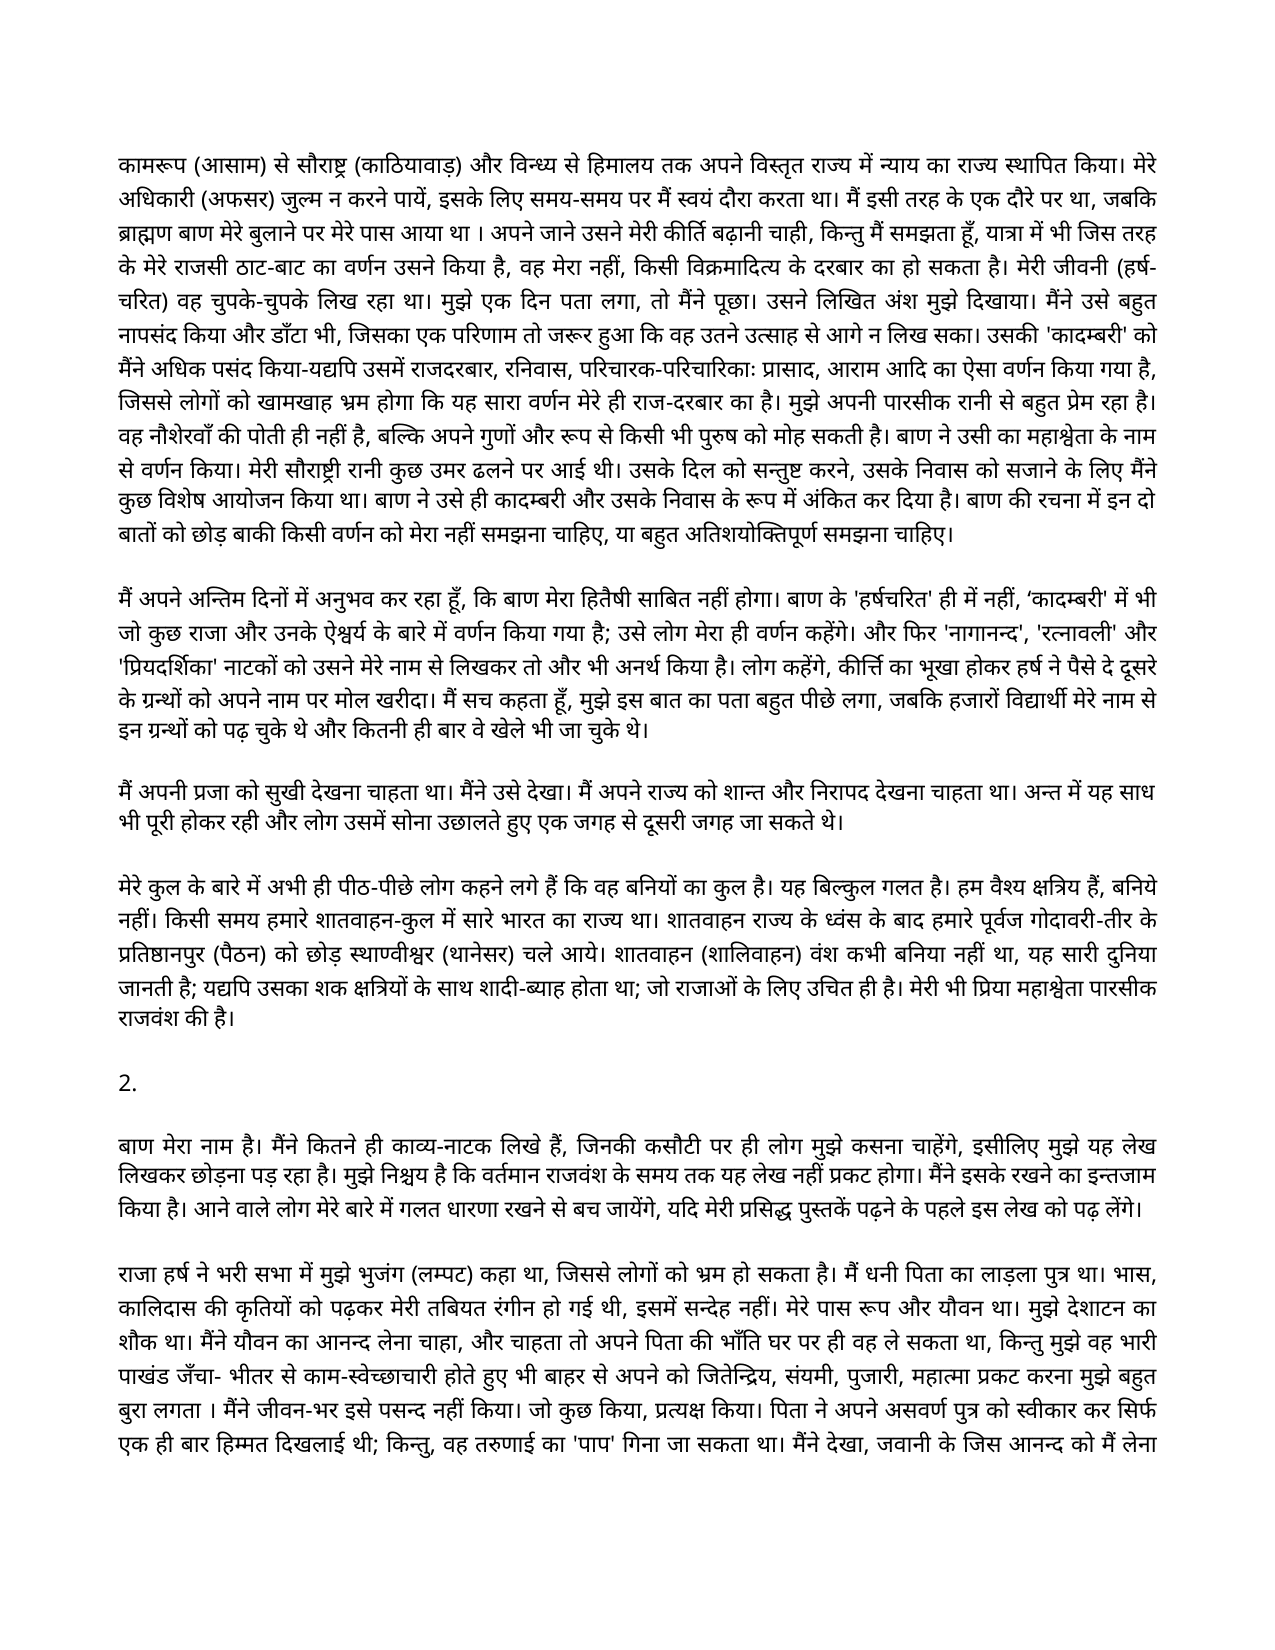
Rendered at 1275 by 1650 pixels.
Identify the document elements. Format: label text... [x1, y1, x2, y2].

text कामरूप (आसाम) से सौराष्ट्र (काठियावाड़) और विन्ध्य से हिमालय तक अपने विस्तृत राज्य में न्याय का राज्य स्थापित किया। मेरे अधिकारी (अफसर) जुल्म न करने पायें, इसके लिए समय-समय पर मैं स्वयं दौरा करता था। मैं इसी तरह के एक दौरे पर था, जबकि ब्राह्मण बाण मेरे बुलाने पर मेरे पास आया था । अपने जाने उसने मेरी कीर्ति बढ़ानी चाही, किन्तु मैं समझता हूँ, यात्रा में भी जिस तरह के मेरे राजसी ठाट-बाट का वर्णन उसने किया है, वह मेरा नहीं, किसी विक्रमादित्य के दरबार का हो सकता है। मेरी जीवनी (हर्ष-चरित) वह चुपके-चुपके लिख रहा था। मुझे एक दिन पता लगा, तो मैंने पूछा। उसने लिखित अंश मुझे दिखाया। मैंने उसे बहुत नापसंद किया और डाँटा भी, जिसका एक परिणाम तो जरूर हुआ कि वह उतने उत्साह से आगे न लिख सका। उसकी 'कादम्बरी' को मैंने अधिक पसंद किया-यद्यपि उसमें राजदरबार, रनिवास, परिचारक-परिचारिकाः प्रासाद, आराम आदि का ऐसा वर्णन किया गया है, जिससे लोगों को खामखाह भ्रम होगा कि यह सारा वर्णन मेरे ही राज-दरबार का है। मुझे अपनी पारसीक रानी से बहुत प्रेम रहा है। वह नौशेरवाँ की पोती ही नहीं है, बल्कि अपने गुणों और रूप से किसी भी पुरुष को मोह सकती है। बाण ने उसी का महाश्वेता के नाम से वर्णन किया। मेरी सौराष्ट्री रानी कुछ उमर ढलने पर आई थी। उसके दिल को सन्तुष्ट करने, उसके निवास को सजाने के लिए मैंने कुछ विशेष आयोजन किया था। बाण ने उसे ही कादम्बरी और उसके निवास के रूप में अंकित कर दिया है। बाण की रचना में इन दो बातों को छोड़ बाकी किसी वर्णन को मेरा नहीं समझना चाहिए, या बहुत अतिशयोक्तिपूर्ण समझना चाहिए। [118, 149, 1157, 552]
text बाण मेरा नाम है। मैंने कितने ही काव्य-नाटक लिखे हैं, जिनकी कसौटी पर ही लोग मुझे कसना चाहेंगे, इसीलिए मुझे यह लेख लिखकर छोड़ना पड़ रहा है। मुझे निश्चय है कि वर्तमान राजवंश के समय तक यह लेख नहीं प्रकट होगा। मैंने इसके रखने का इन्तजाम किया है। आने वाले लोग मेरे बारे में गलत धारणा रखने से बच जायेंगे, यदि मेरी प्रसिद्ध पुस्तकें पढ़ने के पहले इस लेख को पढ़ लेंगे। [118, 1129, 1157, 1227]
text मेरे कुल के बारे में अभी ही पीठ-पीछे लोग कहने लगे हैं कि वह बनियों का कुल है। यह बिल्कुल गलत है। हम वैश्य क्षत्रिय हैं, बनिये नहीं। किसी समय हमारे शातवाहन-कुल में सारे भारत का राज्य था। शातवाहन राज्य के ध्वंस के बाद हमारे पूर्वज गोदावरी-तीर के प्रतिष्ठानपुर (पैठन) को छोड़ स्थाण्वीश्वर (थानेसर) चले आये। शातवाहन (शालिवाहन) वंश कभी बनिया नहीं था, यह सारी दुनिया जानती है; यद्यपि उसका शक क्षत्रियों के साथ शादी-ब्याह होता था; जो राजाओं के लिए उचित ही है। मेरी भी प्रिया महाश्वेता पारसीक राजवंश की है। [118, 871, 1157, 1036]
text मैं अपनी प्रजा को सुखी देखना चाहता था। मैंने उसे देखा। मैं अपने राज्य को शान्त और निरापद देखना चाहता था। अन्त में यह साध भी पूरी होकर रही और लोग उसमें सोना उछालते हुए एक जगह से दूसरी जगह जा सकते थे। [118, 779, 1157, 839]
text 2. [118, 1067, 1157, 1098]
text मैं अपने अन्तिम दिनों में अनुभव कर रहा हूँ, कि बाण मेरा हितैषी साबित नहीं होगा। बाण के 'हर्षचरित' ही में नहीं, ‘कादम्बरी' में भी जो कुछ राजा और उनके ऐश्वर्य के बारे में वर्णन किया गया है; उसे लोग मेरा ही वर्णन कहेंगे। और फिर 'नागानन्द', 'रत्नावली' और 'प्रियदर्शिका' नाटकों को उसने मेरे नाम से लिखकर तो और भी अनर्थ किया है। लोग कहेंगे, कीर्त्ति का भूखा होकर हर्ष ने पैसे दे दूसरे के ग्रन्थों को अपने नाम पर मोल खरीदा। मैं सच कहता हूँ, मुझे इस बात का पता बहुत पीछे लगा, जबकि हजारों विद्यार्थी मेरे नाम से इन ग्रन्थों को पढ़ चुके थे और कितनी ही बार वे खेले भी जा चुके थे। [118, 583, 1157, 748]
text राजा हर्ष ने भरी सभा में मुझे भुजंग (लम्पट) कहा था, जिससे लोगों को भ्रम हो सकता है। मैं धनी पिता का लाड़ला पुत्र था। भास, कालिदास की कृतियों को पढ़कर मेरी तबियत रंगीन हो गई थी, इसमें सन्देह नहीं। मेरे पास रूप और यौवन था। मुझे देशाटन का शौक था। मैंने यौवन का आनन्द लेना चाहा, और चाहता तो अपने पिता की भाँति घर पर ही वह ले सकता था, किन्तु मुझे वह भारी पाखंड जँचा- भीतर से काम-स्वेच्छाचारी होते हुए भी बाहर से अपने को जितेन्द्रिय, संयमी, पुजारी, महात्मा प्रकट करना मुझे बहुत बुरा लगता । मैंने जीवन-भर इसे पसन्द नहीं किया। जो कुछ किया, प्रत्यक्ष किया। पिता ने अपने असवर्ण पुत्र को स्वीकार कर सिर्फ एक ही बार हिम्मत दिखलाई थी; किन्तु, वह तरुणाई का 'पाप' गिना जा सकता था। मैंने देखा, जवानी के जिस आनन्द को मैं लेना [118, 1258, 1157, 1462]
